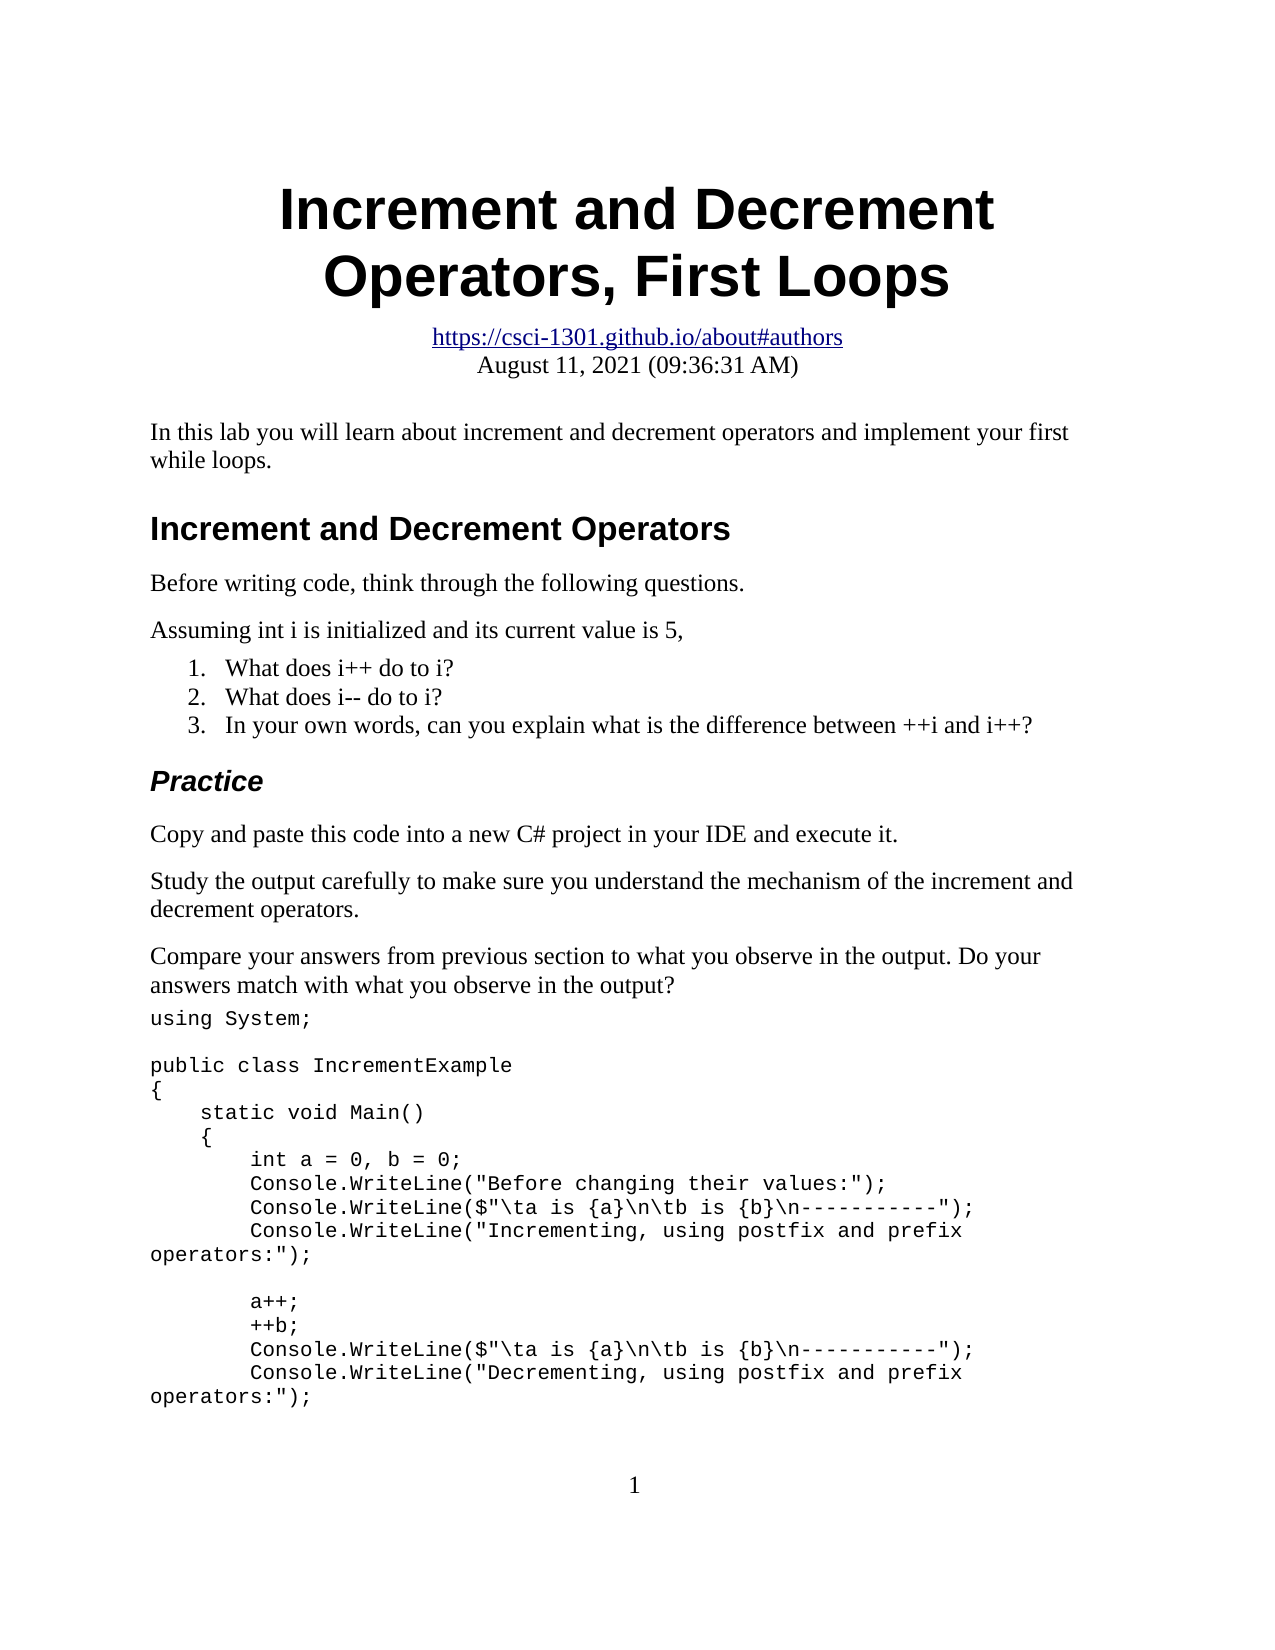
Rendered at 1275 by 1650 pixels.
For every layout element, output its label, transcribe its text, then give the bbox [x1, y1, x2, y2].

text Console.WriteLine("Decrementing, using postfix and prefix operators:"); [150, 1362, 1125, 1409]
text https://csci-1301.github.io/about#authors [150, 322, 1125, 350]
text Copy and paste this code into a new C# project in your IDE and execute it. [150, 819, 1125, 848]
list What does i-- do to i? [187, 682, 1125, 710]
subtitle Practice [150, 764, 1125, 798]
text using System; [150, 1008, 1125, 1031]
text Study the output carefully to make sure you understand the mechanism of the increment and decrement operators. [150, 866, 1125, 923]
text Console.WriteLine("Incrementing, using postfix and prefix operators:"); [150, 1220, 1125, 1268]
text Console.WriteLine($"\ta is {a}\n\tb is {b}\n-----------"); [150, 1197, 1125, 1220]
list In your own words, can you explain what is the difference between ++i and i++? [187, 710, 1125, 739]
text August 11, 2021 (09:36:31 AM) [150, 350, 1125, 379]
text public class IncrementExample [150, 1055, 1125, 1078]
title Increment and Decrement Operators, First Loops [150, 175, 1125, 309]
text Console.WriteLine("Before changing their values:"); [150, 1173, 1125, 1197]
text { [150, 1078, 1125, 1102]
text ++b; [150, 1315, 1125, 1339]
text { [150, 1126, 1125, 1149]
text Compare your answers from previous section to what you observe in the output. Do your answers match with what you observe in the output? [150, 941, 1125, 999]
subtitle Increment and Decrement Operators [150, 508, 1125, 547]
text Before writing code, think through the following questions. [150, 568, 1125, 597]
text static void Main() [150, 1102, 1125, 1126]
text int a = 0, b = 0; [150, 1149, 1125, 1173]
list What does i++ do to i? [187, 653, 1125, 682]
text Console.WriteLine($"\ta is {a}\n\tb is {b}\n-----------"); [150, 1339, 1125, 1362]
text a++; [150, 1291, 1125, 1315]
text Assuming int i is initialized and its current value is 5, [150, 615, 1125, 644]
text In this lab you will learn about increment and decrement operators and implement your first while loops. [150, 417, 1125, 474]
